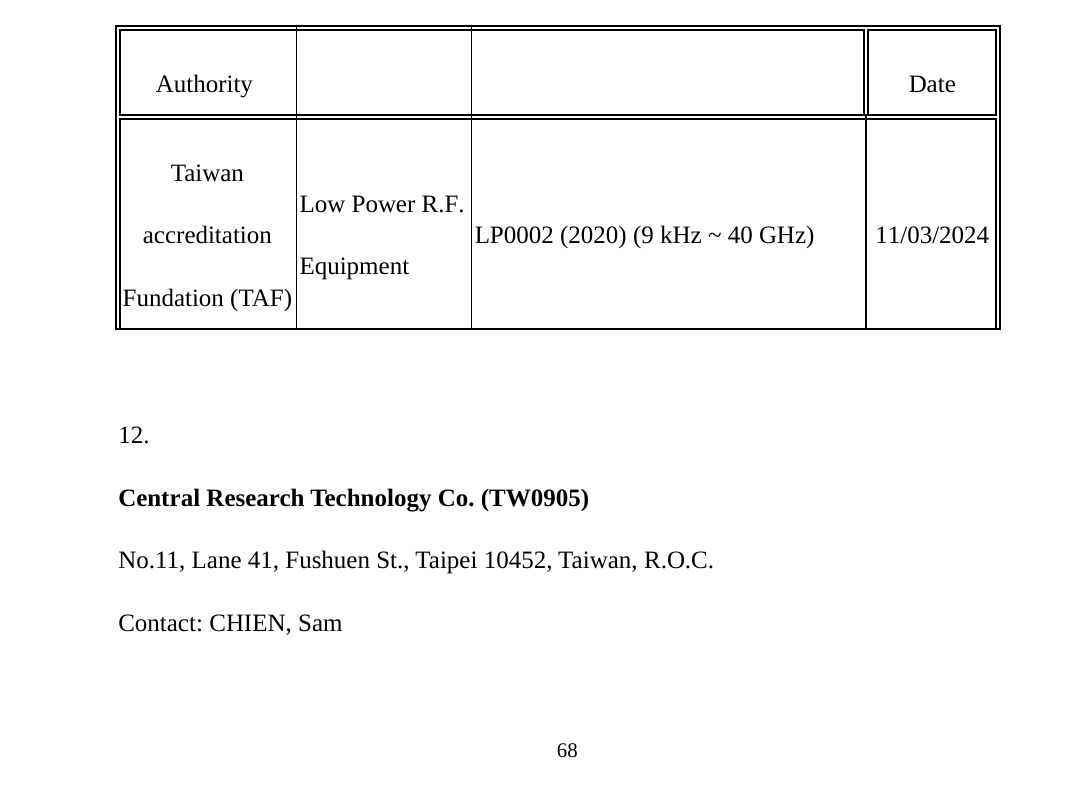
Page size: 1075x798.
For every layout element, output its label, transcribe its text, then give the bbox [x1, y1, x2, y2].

table_header Authority [121, 31, 296, 114]
table_header [472, 31, 863, 114]
table_cell 11/03/2024 [867, 120, 995, 328]
text Contact: CHIEN, Sam [118, 580, 1016, 643]
text No.11, Lane 41, Fushuen St., Taipei 10452, Taiwan, R.O.C. [118, 518, 1016, 580]
table_cell Low Power R.F. Equipment [297, 120, 471, 328]
table_cell LP0002 (2020) (9 kHz ~ 40 GHz) [472, 120, 865, 328]
text 12. [118, 393, 1016, 455]
table_header [297, 31, 471, 114]
table_header Date [869, 31, 995, 114]
text Central Research Technology Co. (TW0905) [118, 455, 1016, 518]
table_cell Taiwan accreditation Fundation (TAF) [121, 120, 296, 328]
